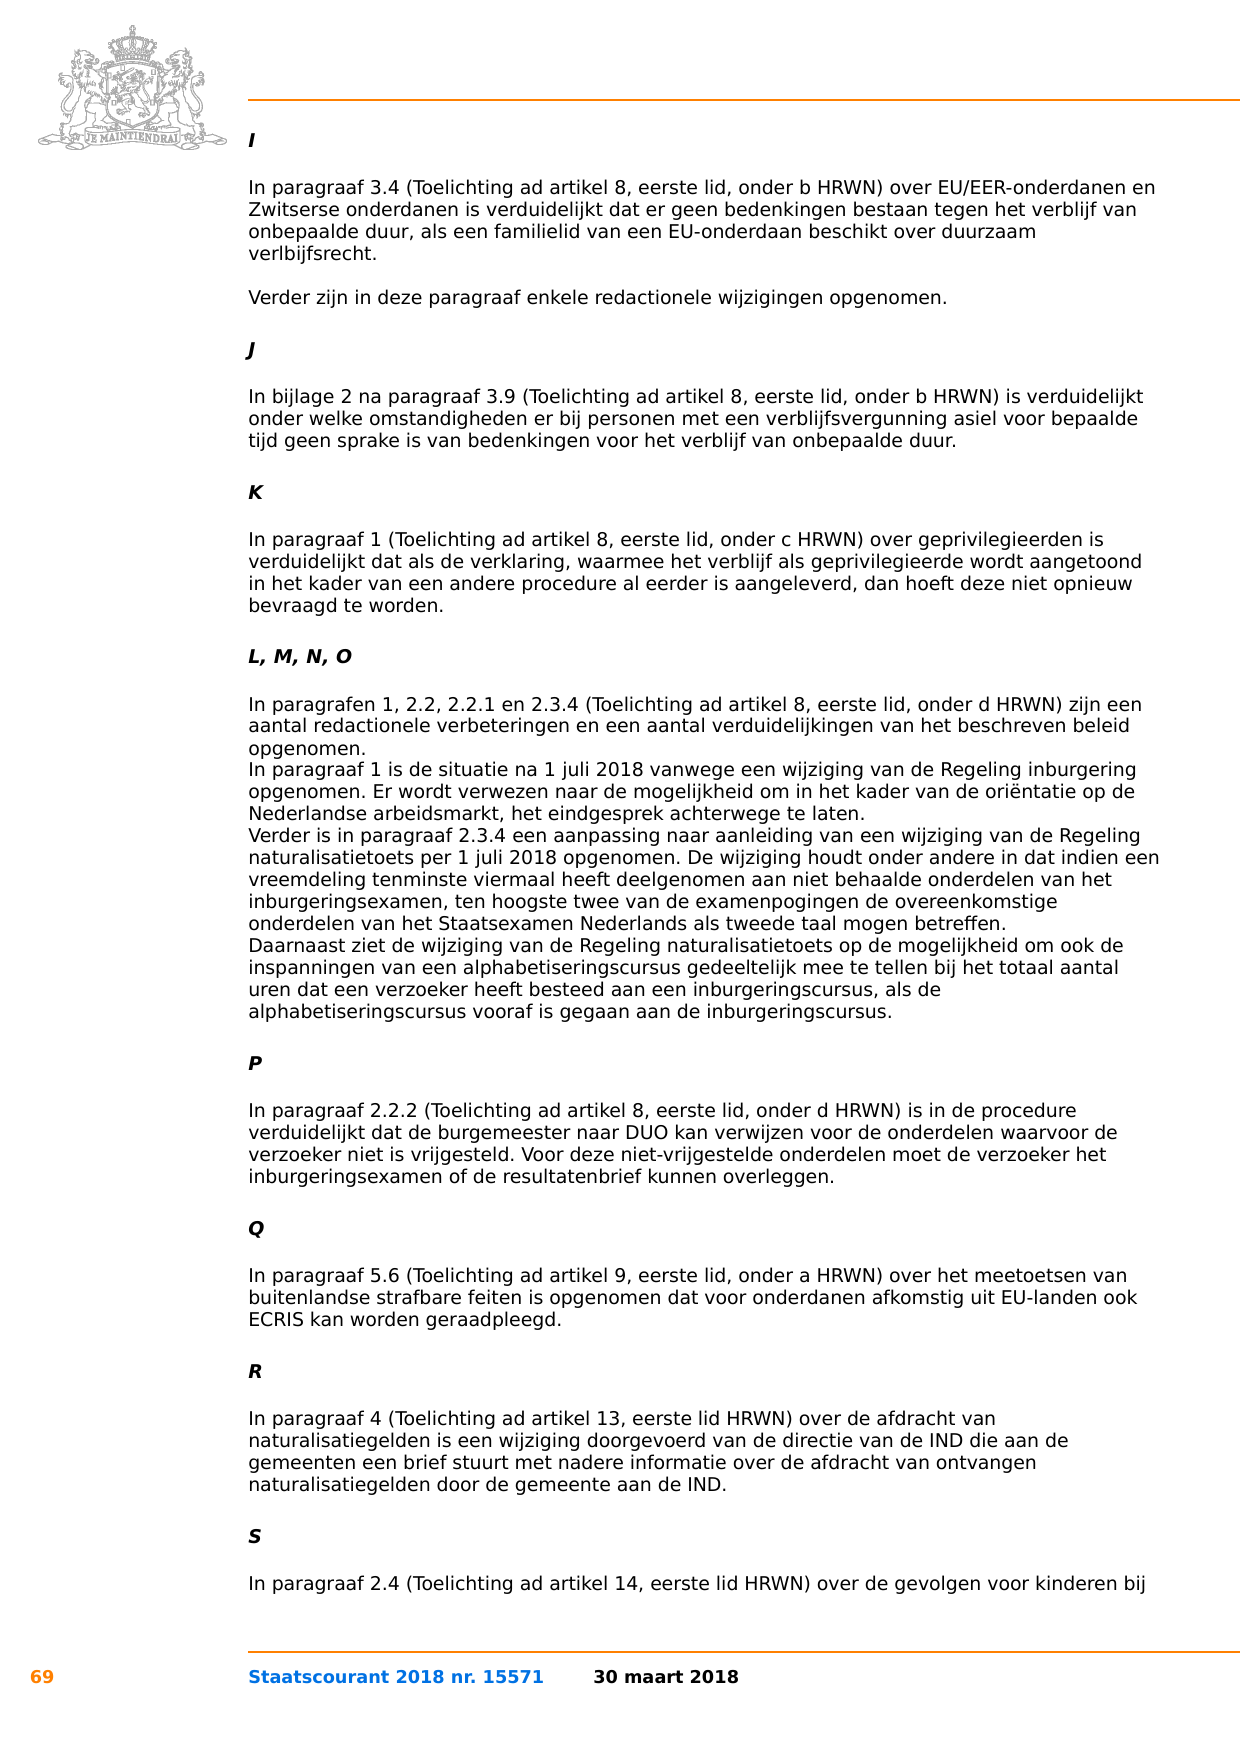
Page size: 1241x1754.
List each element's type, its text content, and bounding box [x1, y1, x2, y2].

text In paragraaf 2.2.2 (Toelichting ad artikel 8, eerste lid, onder d HRWN) is in de procedure verduidelijkt dat de burgemeester naar DUO kan verwijzen voor de onderdelen waarvoor de verzoeker niet is vrijgesteld. Voor deze niet-vrijgestelde onderdelen moet de verzoeker het inburgeringsexamen of de resultatenbrief kunnen overleggen. [248, 1100, 1163, 1188]
subtitle J [248, 339, 1163, 361]
subtitle Q [248, 1218, 1163, 1240]
text In paragrafen 1, 2.2, 2.2.1 en 2.3.4 (Toelichting ad artikel 8, eerste lid, onder d HRWN) zijn een aantal redactionele verbeteringen en een aantal verduidelijkingen van het beschreven beleid opgenomen. [248, 693, 1163, 759]
subtitle I [248, 130, 1163, 152]
text In bijlage 2 na paragraaf 3.9 (Toelichting ad artikel 8, eerste lid, onder b HRWN) is verduidelijkt onder welke omstandigheden er bij personen met een verblijfsvergunning asiel voor bepaalde tijd geen sprake is van bedenkingen voor het verblijf van onbepaalde duur. [248, 386, 1163, 452]
text Verder zijn in deze paragraaf enkele redactionele wijzigingen opgenomen. [248, 287, 1163, 309]
text In paragraaf 1 is de situatie na 1 juli 2018 vanwege een wijziging van de Regeling inburgering opgenomen. Er wordt verwezen naar de mogelijkheid om in het kader van de oriëntatie op de Nederlandse arbeidsmarkt, het eindgesprek achterwege te laten. [248, 759, 1163, 825]
subtitle P [248, 1053, 1163, 1075]
subtitle L, M, N, O [248, 646, 1163, 668]
text In paragraaf 1 (Toelichting ad artikel 8, eerste lid, onder c HRWN) over geprivilegieerden is verduidelijkt dat als de verklaring, waarmee het verblijf als geprivilegieerde wordt aangetoond in het kader van een andere procedure al eerder is aangeleverd, dan hoeft deze niet opnieuw bevraagd te worden. [248, 528, 1163, 616]
subtitle S [248, 1526, 1163, 1548]
picture [38, 25, 227, 150]
subtitle R [248, 1361, 1163, 1383]
text In paragraaf 3.4 (Toelichting ad artikel 8, eerste lid, onder b HRWN) over EU/EER-onderdanen en Zwitserse onderdanen is verduidelijkt dat er geen bedenkingen bestaan tegen het verblijf van onbepaalde duur, als een familielid van een EU-onderdaan beschikt over duurzaam verlbijfsrecht. [248, 177, 1163, 265]
text In paragraaf 5.6 (Toelichting ad artikel 9, eerste lid, onder a HRWN) over het meetoetsen van buitenlandse strafbare feiten is opgenomen dat voor onderdanen afkomstig uit EU-landen ook ECRIS kan worden geraadpleegd. [248, 1265, 1163, 1331]
text In paragraaf 2.4 (Toelichting ad artikel 14, eerste lid HRWN) over de gevolgen voor kinderen bij [248, 1573, 1163, 1595]
text In paragraaf 4 (Toelichting ad artikel 13, eerste lid HRWN) over de afdracht van naturalisatiegelden is een wijziging doorgevoerd van de directie van de IND die aan de gemeenten een brief stuurt met nadere informatie over de afdracht van ontvangen naturalisatiegelden door de gemeente aan de IND. [248, 1408, 1163, 1496]
subtitle K [248, 482, 1163, 503]
text Verder is in paragraaf 2.3.4 een aanpassing naar aanleiding van een wijziging van de Regeling naturalisatietoets per 1 juli 2018 opgenomen. De wijziging houdt onder andere in dat indien een vreemdeling tenminste viermaal heeft deelgenomen aan niet behaalde onderdelen van het inburgeringsexamen, ten hoogste twee van de examenpogingen de overeenkomstige onderdelen van het Staatsexamen Nederlands als tweede taal mogen betreffen. [248, 825, 1163, 935]
text Daarnaast ziet de wijziging van de Regeling naturalisatietoets op de mogelijkheid om ook de inspanningen van een alphabetiseringscursus gedeeltelijk mee te tellen bij het totaal aantal uren dat een verzoeker heeft besteed aan een inburgeringscursus, als de alphabetiseringscursus vooraf is gegaan aan de inburgeringscursus. [248, 935, 1163, 1023]
